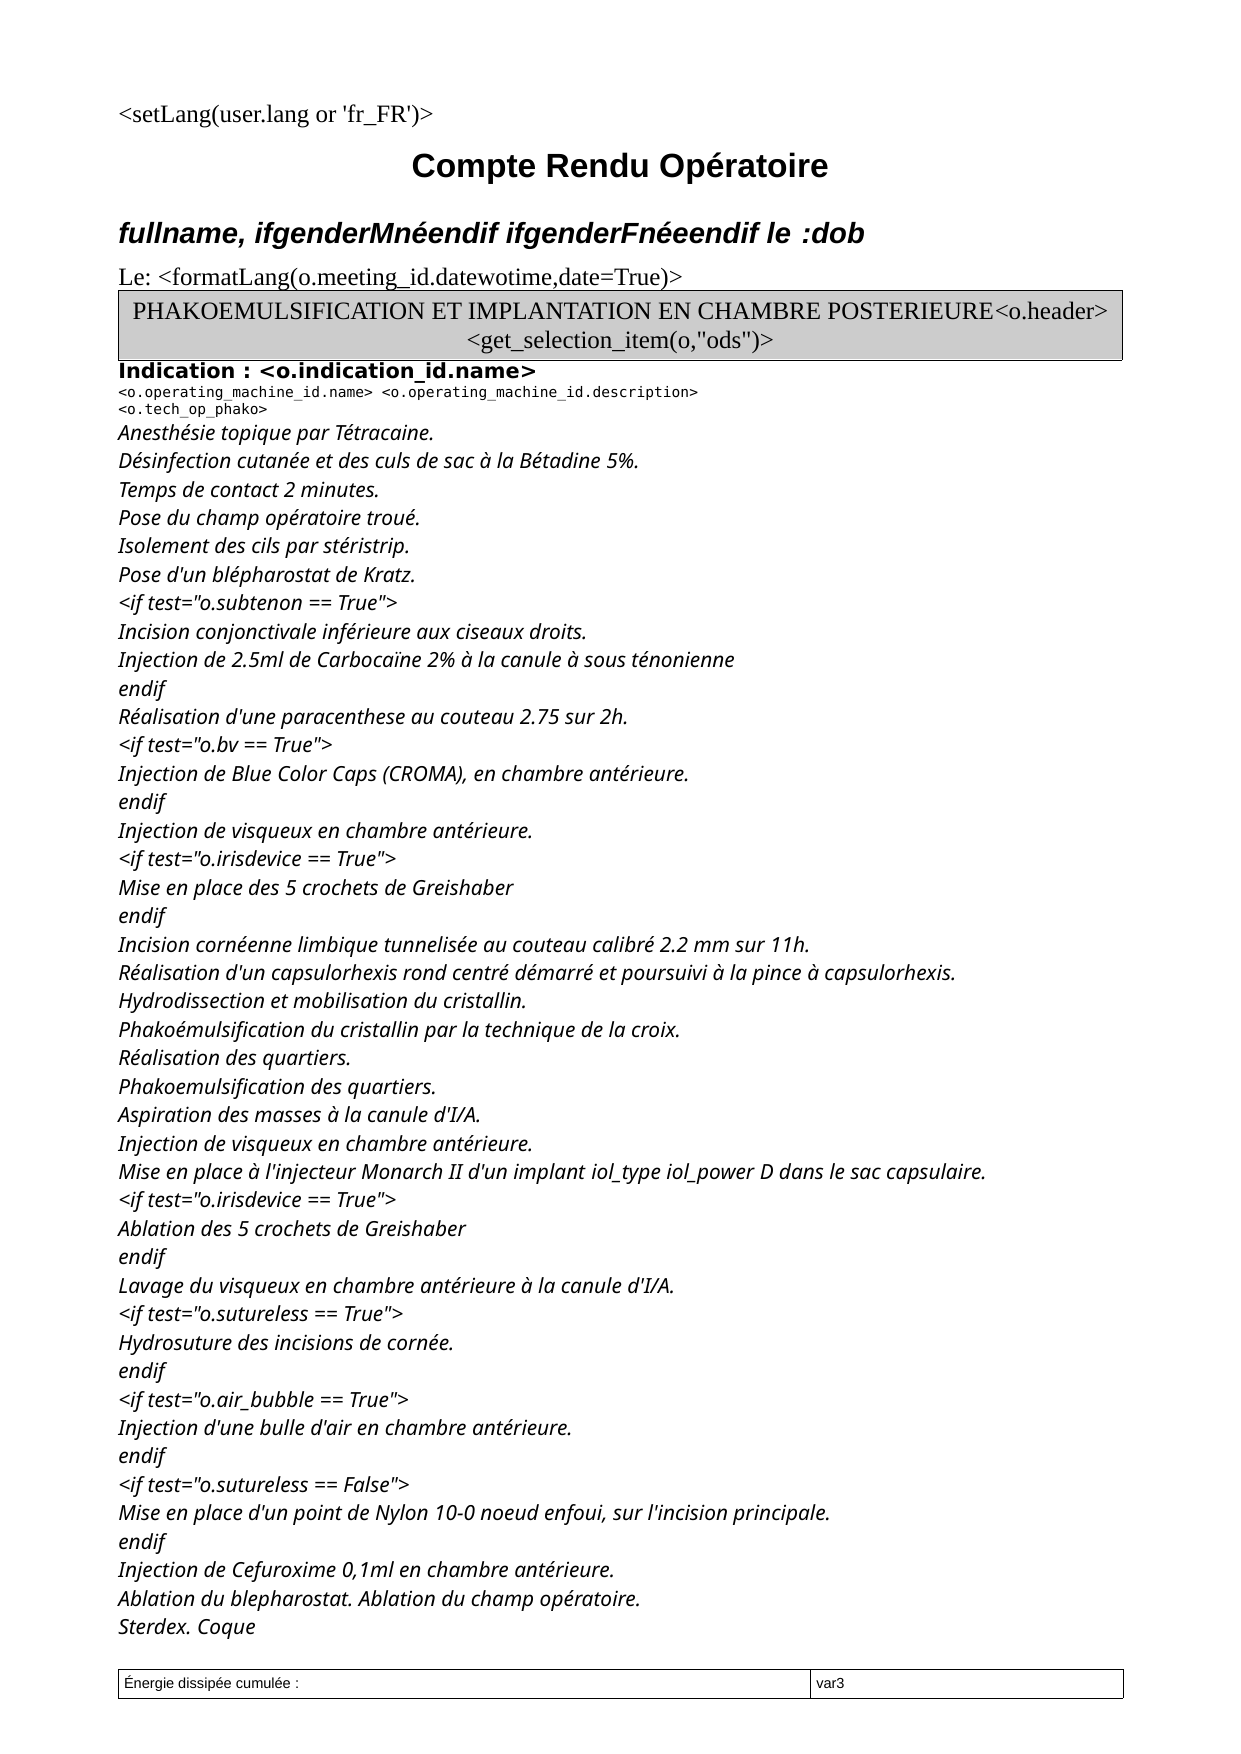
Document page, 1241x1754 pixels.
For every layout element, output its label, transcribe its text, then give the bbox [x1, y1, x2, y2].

table_header var3 [811, 1670, 1123, 1698]
text Injection de visqueux en chambre antérieure. [118, 816, 1122, 844]
text Incision cornéenne limbique tunnelisée au couteau calibré 2.2 mm sur 11h. [118, 930, 1122, 958]
text endif [118, 1356, 1122, 1385]
table_header Énergie dissipée cumulée : [119, 1670, 810, 1698]
text endif [118, 1527, 1122, 1555]
text Pose du champ opératoire troué. [118, 503, 1122, 532]
text endif [118, 674, 1122, 702]
subtitle Compte Rendu Opératoire [118, 146, 1122, 185]
text <if test="o.sutureless == True"> [118, 1299, 1122, 1328]
text Réalisation d'un capsulorhexis rond centré démarré et poursuivi à la pince à capsulorhexis. [118, 958, 1122, 987]
text Injection d'une bulle d'air en chambre antérieure. [118, 1413, 1122, 1442]
text endif [118, 1442, 1122, 1470]
text endif [118, 901, 1122, 930]
text <if test="o.irisdevice == True"> [118, 1186, 1122, 1214]
text Pose d'un blépharostat de Kratz. [118, 560, 1122, 588]
text <o.operating_machine_id.name> <o.operating_machine_id.description> [118, 384, 1122, 401]
text <if test="o.bv == True"> [118, 731, 1122, 759]
text Temps de contact 2 minutes. [118, 475, 1122, 503]
text Anesthésie topique par Tétracaine. [118, 418, 1122, 446]
text endif [118, 1242, 1122, 1271]
text Sterdex. Coque [118, 1612, 1122, 1641]
text Injection de 2.5ml de Carbocaïne 2% à la canule à sous ténonienne [118, 645, 1122, 674]
text Aspiration des masses à la canule d'I/A. [118, 1100, 1122, 1129]
text Phakoemulsification des quartiers. [118, 1072, 1122, 1100]
text <if test="o.sutureless == False"> [118, 1470, 1122, 1498]
text Phakoémulsification du cristallin par la technique de la croix. [118, 1015, 1122, 1043]
subtitle fullname, ifgenderMnéendif ifgenderFnéeendif le :dob [118, 216, 1122, 249]
text Mise en place à l'injecteur Monarch II d'un implant iol_type iol_power D dans le sac capsulaire. [118, 1157, 1122, 1186]
text Mise en place des 5 crochets de Greishaber [118, 873, 1122, 901]
text Ablation des 5 crochets de Greishaber [118, 1214, 1122, 1242]
text Le: <formatLang(o.meeting_id.datewotime,date=True)> [118, 262, 1122, 290]
text Hydrodissection et mobilisation du cristallin. [118, 987, 1122, 1015]
text <if test="o.air_bubble == True"> [118, 1385, 1122, 1413]
text Lavage du visqueux en chambre antérieure à la canule d'I/A. [118, 1271, 1122, 1299]
text Indication : <o.indication_id.name> [118, 361, 1122, 384]
text Ablation du blepharostat. Ablation du champ opératoire. [118, 1584, 1122, 1612]
text Mise en place d'un point de Nylon 10-0 noeud enfoui, sur l'incision principale. [118, 1498, 1122, 1527]
table_header PHAKOEMULSIFICATION ET IMPLANTATION EN CHAMBRE POSTERIEURE<o.header> <get_selection_item(o,"ods")> [119, 291, 1122, 359]
text <if test="o.subtenon == True"> [118, 588, 1122, 617]
text Hydrosuture des incisions de cornée. [118, 1328, 1122, 1356]
text Réalisation des quartiers. [118, 1043, 1122, 1072]
text <setLang(user.lang or 'fr_FR')> [118, 99, 1122, 128]
text endif [118, 787, 1122, 816]
text Injection de visqueux en chambre antérieure. [118, 1129, 1122, 1157]
text Injection de Cefuroxime 0,1ml en chambre antérieure. [118, 1555, 1122, 1584]
text Réalisation d'une paracenthese au couteau 2.75 sur 2h. [118, 702, 1122, 731]
text Isolement des cils par stéristrip. [118, 532, 1122, 560]
text Incision conjonctivale inférieure aux ciseaux droits. [118, 617, 1122, 645]
text <o.tech_op_phako> [118, 401, 1122, 418]
text <if test="o.irisdevice == True"> [118, 844, 1122, 873]
text Injection de Blue Color Caps (CROMA), en chambre antérieure. [118, 759, 1122, 787]
text Désinfection cutanée et des culs de sac à la Bétadine 5%. [118, 446, 1122, 475]
